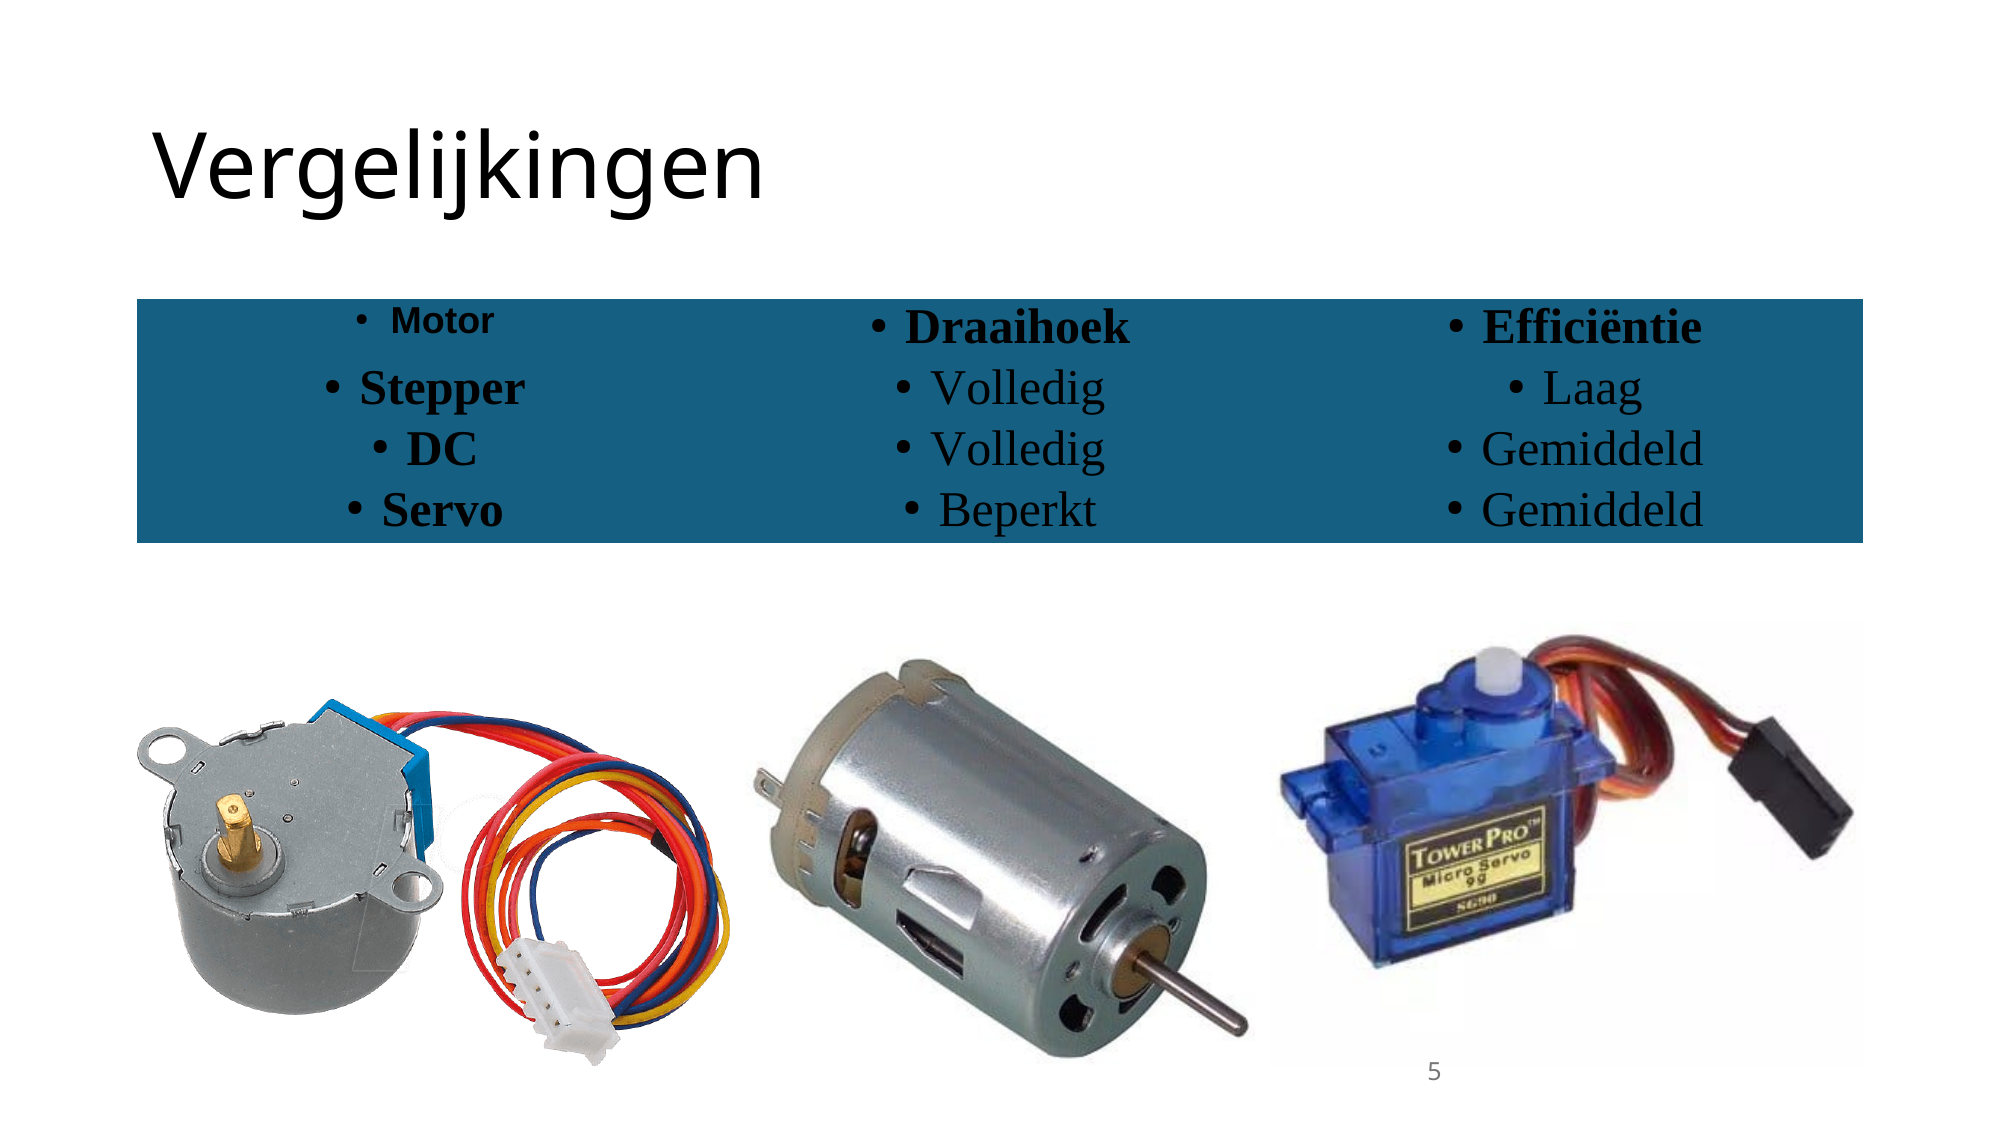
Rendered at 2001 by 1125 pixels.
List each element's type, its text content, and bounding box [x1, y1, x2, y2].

table_cell Volledig [713, 360, 1288, 421]
text_box [1412, 1042, 1863, 1103]
table_cell Volledig [713, 421, 1288, 482]
table_header Efficiëntie [1288, 299, 1863, 360]
table_cell Laag [1288, 360, 1863, 421]
picture [745, 644, 1255, 1066]
table_header Motor [137, 299, 713, 360]
table_header Draaihoek [713, 299, 1288, 360]
picture [137, 698, 730, 1066]
table_cell Stepper [137, 360, 713, 421]
title Vergelijkingen [137, 59, 1863, 278]
table_cell DC [137, 421, 713, 482]
table_cell Gemiddeld [1288, 482, 1863, 543]
table_cell Beperkt [713, 482, 1288, 543]
table_cell Servo [137, 482, 713, 543]
table_cell Gemiddeld [1288, 421, 1863, 482]
picture [1270, 621, 1863, 1066]
